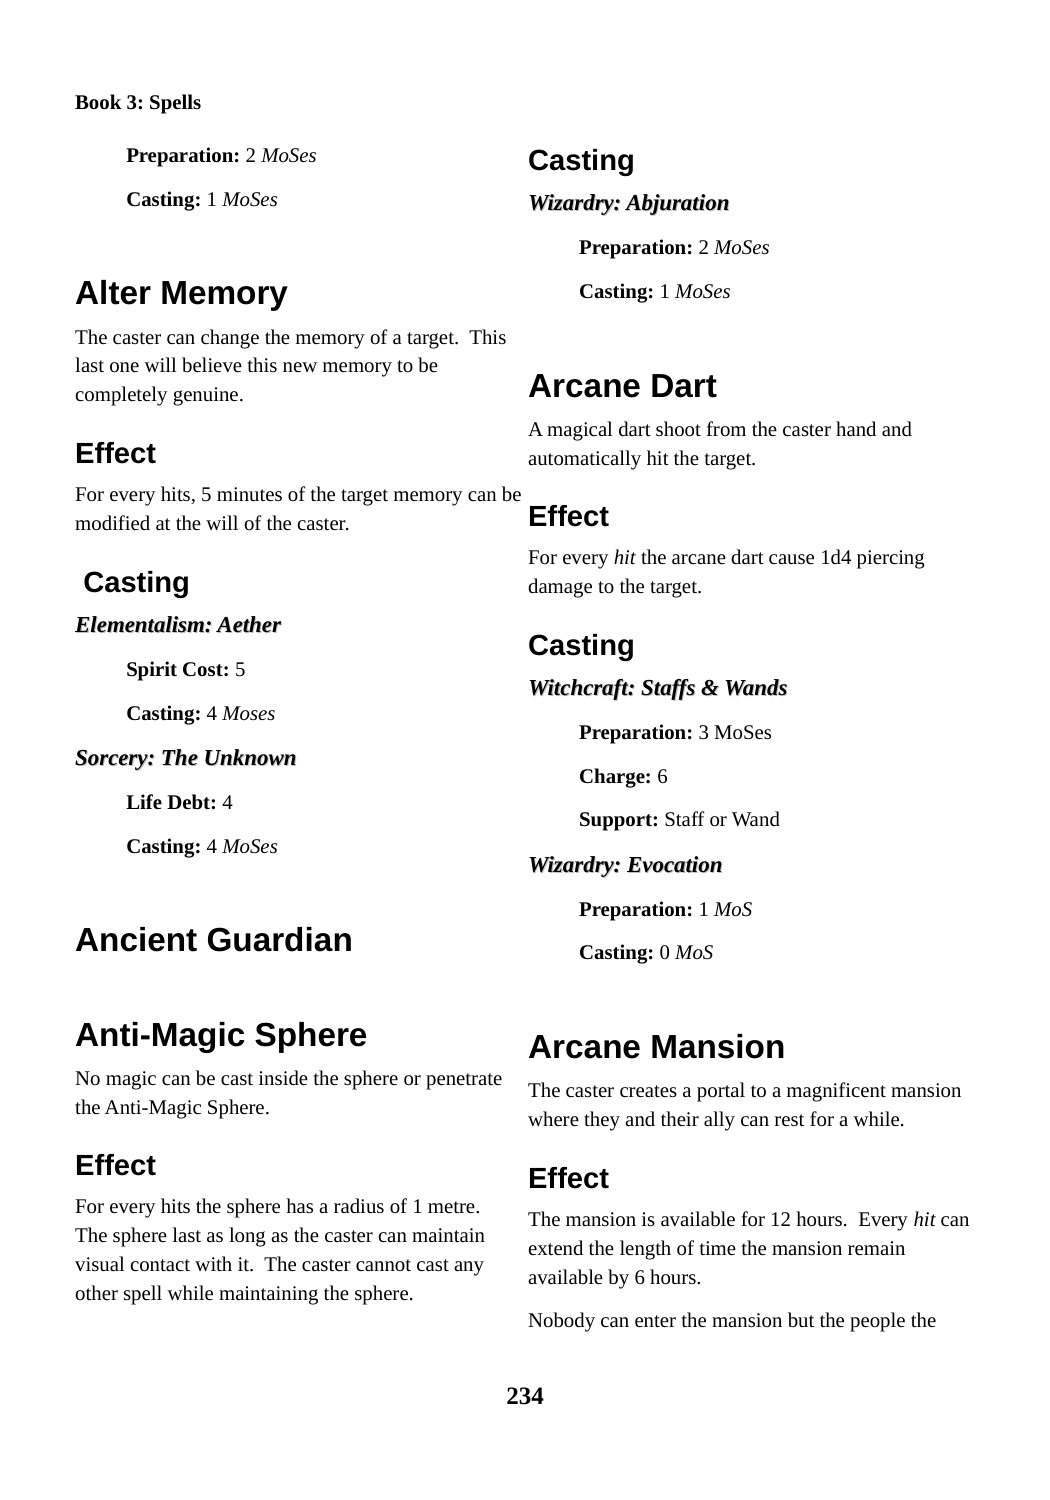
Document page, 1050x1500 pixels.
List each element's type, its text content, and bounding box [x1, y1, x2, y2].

subtitle Effect [528, 499, 975, 533]
text Wizardry: Evocation [528, 851, 975, 877]
text The caster can change the memory of a target. This last one will believe this new memory to be completely genuine. [75, 324, 522, 406]
subtitle Ancient Guardian [75, 920, 522, 959]
text Preparation: 3 MoSes [579, 720, 975, 744]
text Casting: 1 MoSes [579, 279, 975, 303]
text For every hits, 5 minutes of the target memory can be modified at the will of the caster. [75, 482, 522, 535]
text For every hits the sphere has a radius of 1 metre. The sphere last as long as the caster can maintain visual contact with it. The caster cannot cast any other spell while maintaining the sphere. [75, 1194, 522, 1305]
text Casting: 0 MoS [579, 940, 975, 964]
text Witchcraft: Staffs & Wands [528, 674, 975, 701]
text Casting: 1 MoSes [126, 187, 522, 211]
text The caster creates a portal to a magnificent mansion where they and their ally can rest for a while. [528, 1078, 975, 1131]
text Sorcery: The Unknown [75, 744, 522, 770]
subtitle Arcane Dart [528, 366, 975, 404]
text For every hit the arcane dart cause 1d4 piercing damage to the target. [528, 546, 975, 598]
text Support: Staff or Wand [579, 807, 975, 831]
subtitle Casting [528, 143, 975, 177]
subtitle Effect [528, 1161, 975, 1194]
text A magical dart shoot from the caster hand and automatically hit the target. [528, 417, 975, 470]
subtitle Arcane Mansion [528, 1027, 975, 1066]
subtitle Casting [75, 565, 522, 598]
text Casting: 4 MoSes [126, 833, 522, 858]
text Preparation: 1 MoS [579, 897, 975, 921]
text Spirit Cost: 5 [126, 657, 522, 681]
text Preparation: 2 MoSes [579, 236, 975, 259]
subtitle Anti-Magic Sphere [75, 1015, 522, 1053]
text Casting: 4 Moses [126, 701, 522, 724]
subtitle Casting [528, 628, 975, 662]
text Wizardry: Abjuration [528, 189, 975, 216]
text No magic can be cast inside the sphere or penetrate the Anti-Magic Sphere. [75, 1066, 522, 1119]
subtitle Alter Memory [75, 274, 522, 312]
text The mansion is available for 12 hours. Every hit can extend the length of time the mansion remain available by 6 hours. [528, 1207, 975, 1289]
subtitle Effect [75, 436, 522, 470]
text Nobody can enter the mansion but the people the [528, 1308, 975, 1332]
text Elementalism: Aether [75, 611, 522, 637]
subtitle Effect [75, 1148, 522, 1182]
text Preparation: 2 MoSes [126, 143, 522, 167]
text Life Debt: 4 [126, 790, 522, 814]
text Charge: 6 [579, 764, 975, 788]
